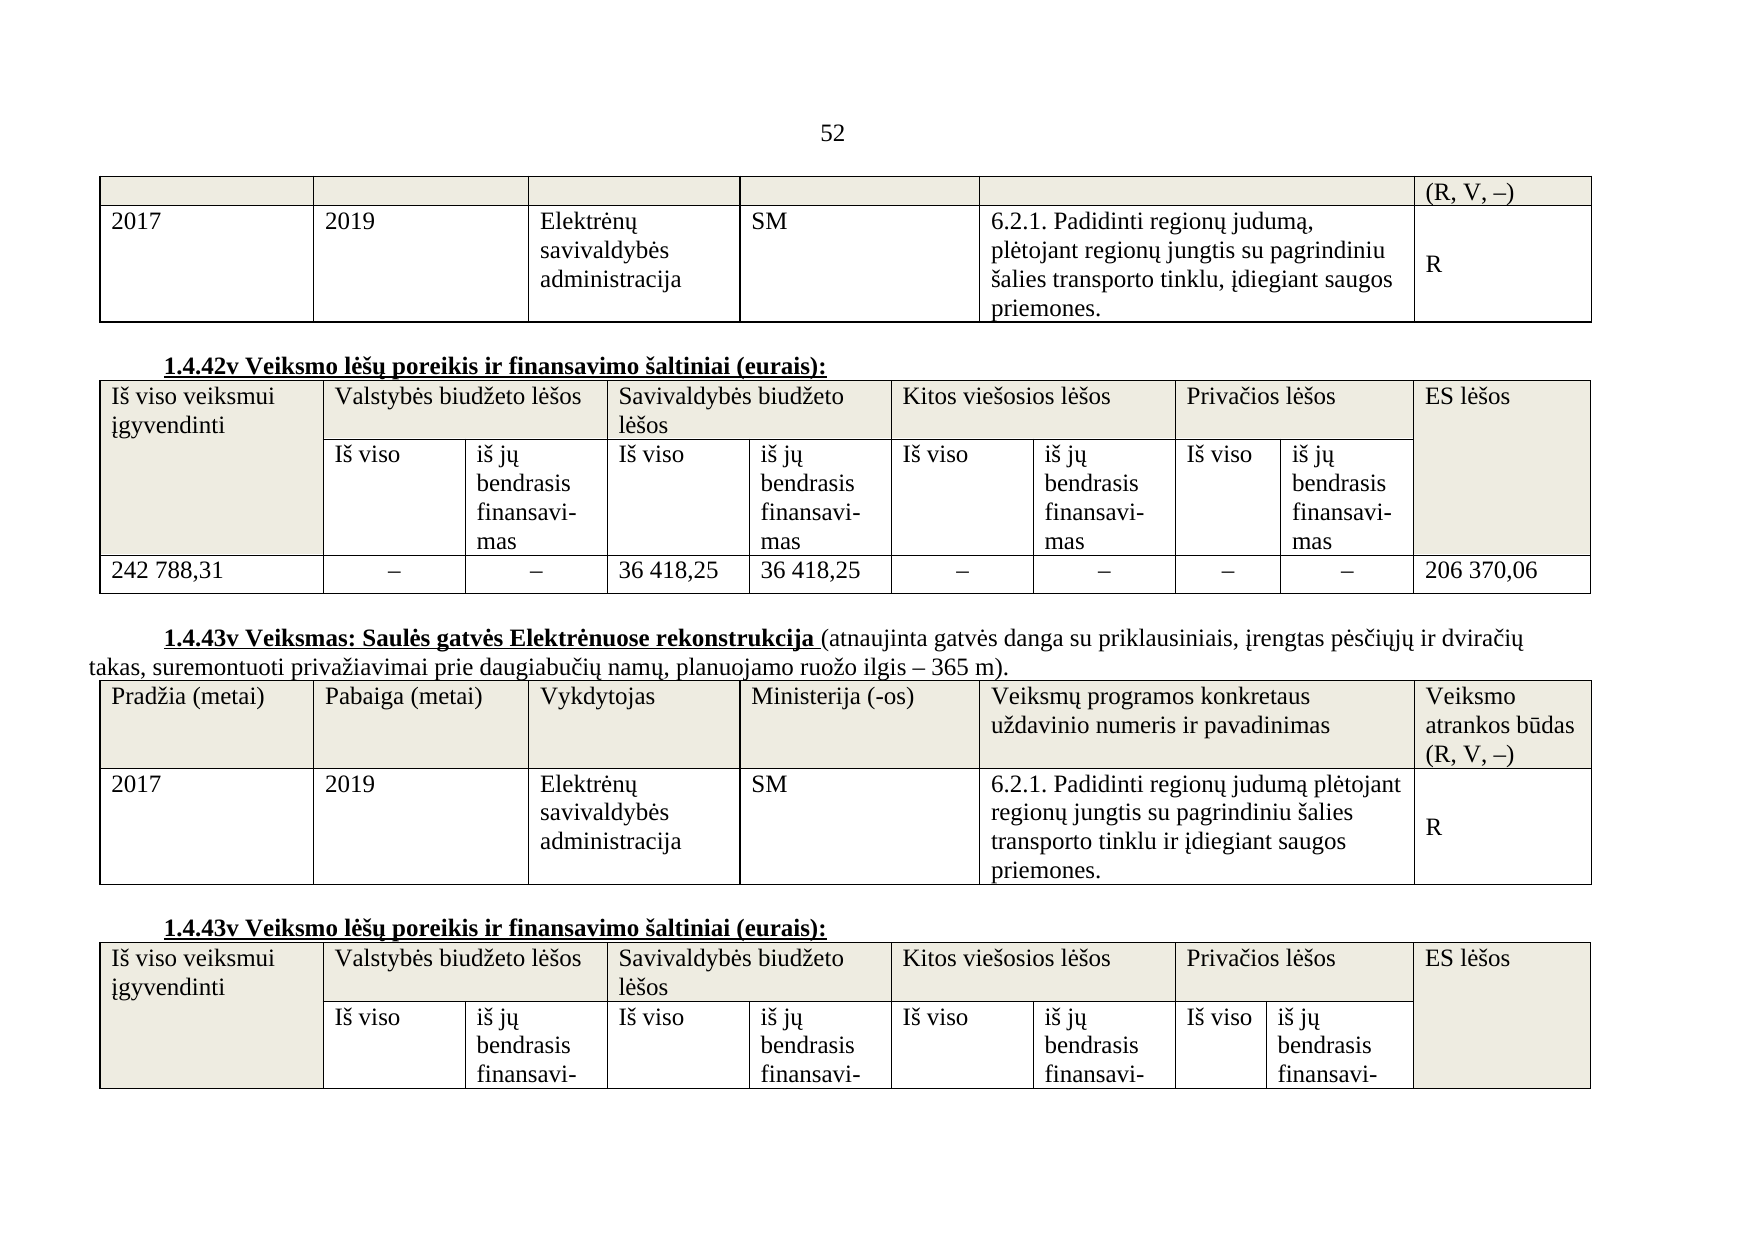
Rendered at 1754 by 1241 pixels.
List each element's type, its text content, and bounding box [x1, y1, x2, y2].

table_header [314, 177, 528, 205]
table_cell – [1281, 556, 1413, 593]
table_cell 6.2.1. Padidinti regionų judumą, plėtojant regionų jungtis su pagrindiniu šalies transporto tinklu, įdiegiant saugos priemones. [980, 206, 1414, 321]
table_cell R [1415, 206, 1591, 321]
table_cell iš jų bendrasis finansavi- mas [466, 440, 607, 554]
table_cell iš jų bendrasis finansavi- mas [750, 440, 891, 554]
table_header Iš viso veiksmui įgyvendinti [101, 943, 323, 1088]
table_cell SM [741, 769, 979, 884]
table_cell Iš viso [608, 1002, 749, 1088]
table_cell – [324, 556, 465, 593]
table_cell iš jų bendrasis finansavi- mas [1034, 440, 1175, 554]
table_cell iš jų bendrasis finansavi- [1034, 1002, 1175, 1088]
table_header Savivaldybės biudžeto lėšos [608, 943, 891, 1001]
table_header (R, V, –) [1415, 177, 1591, 205]
table_cell Iš viso [892, 1002, 1033, 1088]
table_cell – [466, 556, 607, 593]
table_cell 2017 [101, 769, 313, 884]
table_cell iš jų bendrasis finansavi- [466, 1002, 607, 1088]
table_cell Iš viso [892, 440, 1033, 554]
table_cell Iš viso [1176, 440, 1280, 554]
table_cell – [892, 556, 1033, 593]
table_header Valstybės biudžeto lėšos [324, 943, 607, 1001]
table_cell Iš viso [1176, 1002, 1266, 1088]
table_header [529, 177, 739, 205]
text 1.4.42v Veiksmo lėšų poreikis ir finansavimo šaltiniai (eurais): [89, 351, 1577, 380]
table_cell Iš viso [324, 1002, 465, 1088]
table_header Privačios lėšos [1176, 943, 1413, 1001]
table_header Vykdytojas [529, 681, 739, 768]
table_cell 36 418,25 [608, 556, 749, 593]
table_header [101, 177, 313, 205]
table_header Veiksmo atrankos būdas (R, V, –) [1415, 681, 1591, 768]
table_cell SM [741, 206, 979, 321]
table_cell iš jų bendrasis finansavi- [1267, 1002, 1413, 1088]
table_header Iš viso veiksmui įgyvendinti [101, 381, 323, 554]
table_header Kitos viešosios lėšos [892, 943, 1175, 1001]
text 1.4.43v Veiksmo lėšų poreikis ir finansavimo šaltiniai (eurais): [89, 913, 1577, 942]
table_header Pabaiga (metai) [314, 681, 528, 768]
table_header Valstybės biudžeto lėšos [324, 381, 607, 438]
table_header [980, 177, 1414, 205]
table_cell iš jų bendrasis finansavi- mas [1281, 440, 1413, 554]
table_cell 2017 [101, 206, 313, 321]
table_header Privačios lėšos [1176, 381, 1413, 438]
table_cell – [1034, 556, 1175, 593]
table_header Pradžia (metai) [101, 681, 313, 768]
table_header [741, 177, 979, 205]
table_cell 6.2.1. Padidinti regionų judumą plėtojant regionų jungtis su pagrindiniu šalies transporto tinklu ir įdiegiant saugos priemones. [980, 769, 1414, 884]
table_header Kitos viešosios lėšos [892, 381, 1175, 438]
table_header Veiksmų programos konkretaus uždavinio numeris ir pavadinimas [980, 681, 1414, 768]
table_cell – [1176, 556, 1280, 593]
table_cell 2019 [314, 769, 528, 884]
table_cell 2019 [314, 206, 528, 321]
table_header ES lėšos [1414, 943, 1590, 1088]
table_cell Elektrėnų savivaldybės administracija [529, 206, 739, 321]
table_cell 36 418,25 [750, 556, 891, 593]
table_cell Iš viso [324, 440, 465, 554]
text 1.4.43v Veiksmas: Saulės gatvės Elektrėnuose rekonstrukcija (atnaujinta gatvės danga su priklausiniais, įrengtas pėsčiųjų ir dviračių takas, suremontuoti privažiavimai prie daugiabučių namų, planuojamo ruožo ilgis – 365 m). [89, 623, 1577, 680]
table_header Ministerija (-os) [741, 681, 979, 768]
table_cell Elektrėnų savivaldybės administracija [529, 769, 739, 884]
table_header Savivaldybės biudžeto lėšos [608, 381, 891, 438]
table_cell iš jų bendrasis finansavi- [750, 1002, 891, 1088]
table_cell 242 788,31 [101, 556, 323, 593]
table_cell 206 370,06 [1414, 556, 1590, 593]
table_cell R [1415, 769, 1591, 884]
table_cell Iš viso [608, 440, 749, 554]
table_header ES lėšos [1414, 381, 1590, 554]
